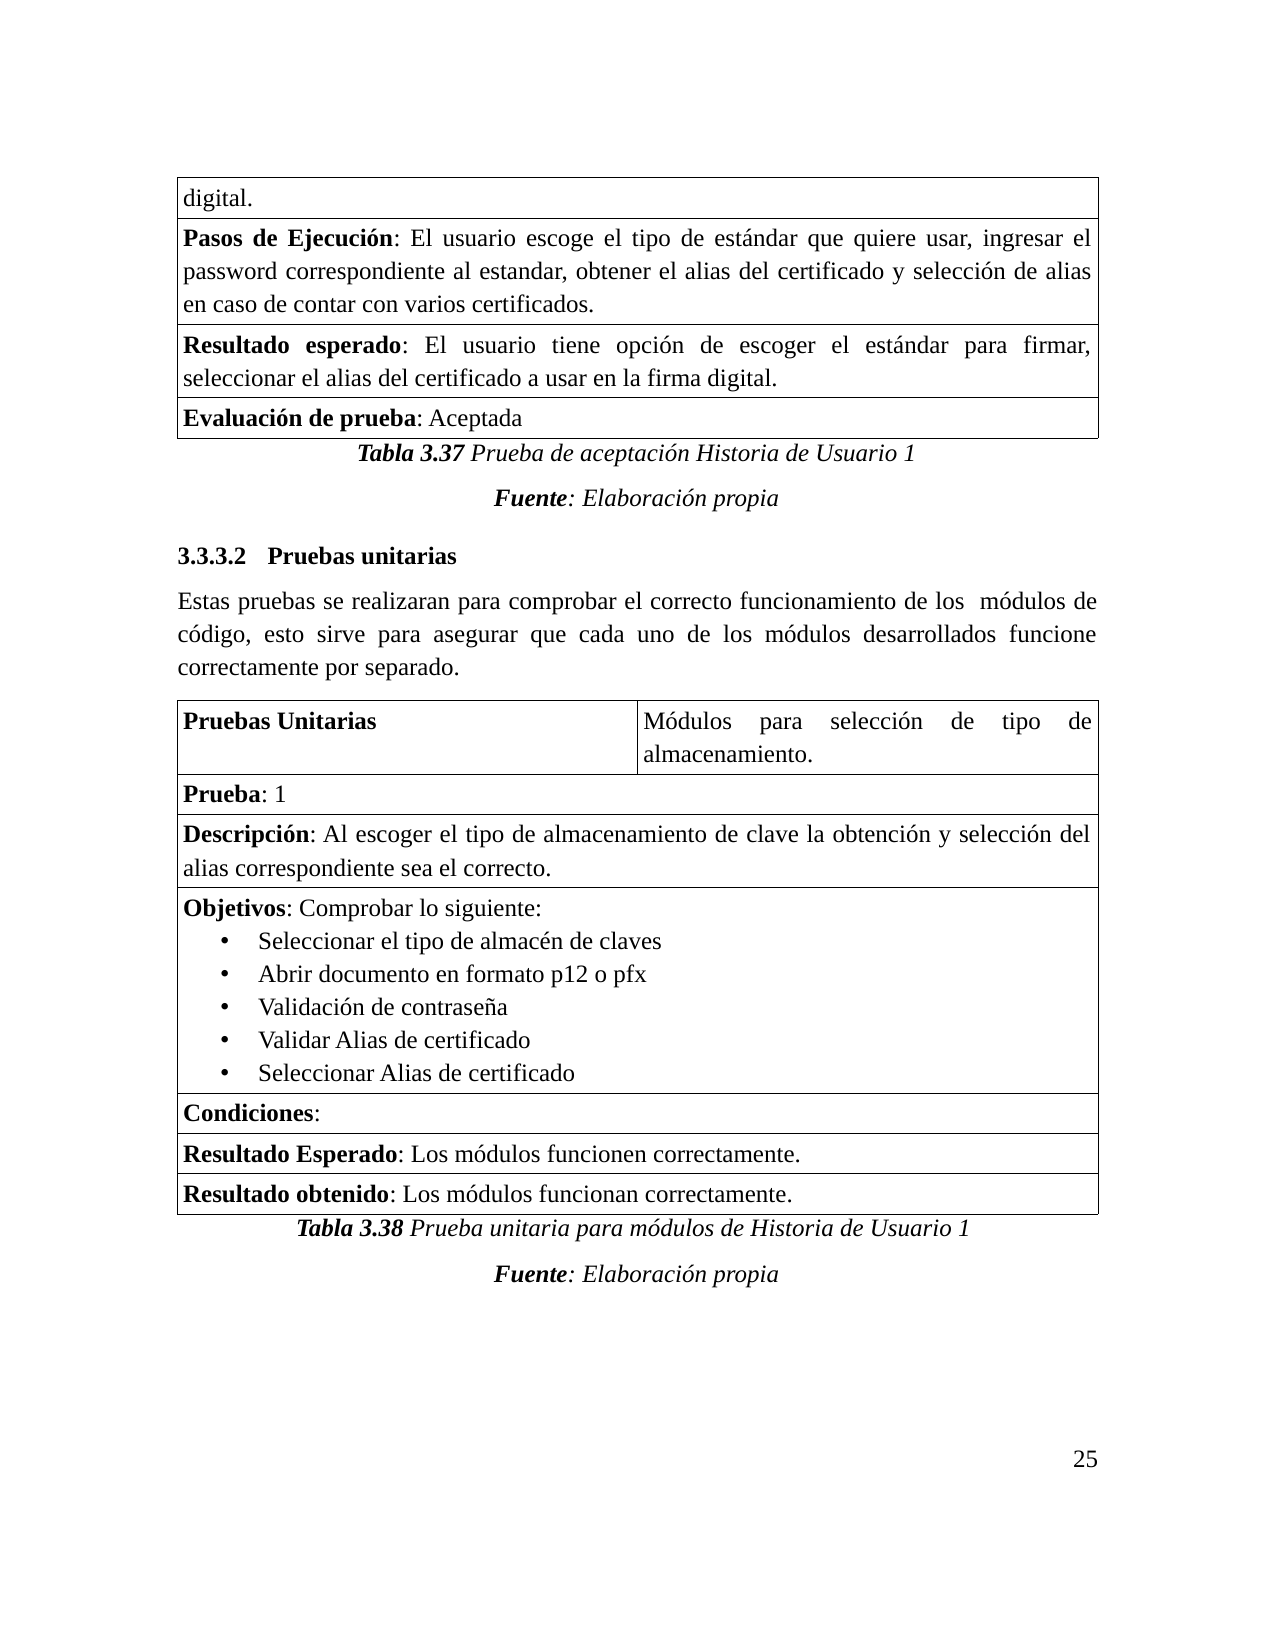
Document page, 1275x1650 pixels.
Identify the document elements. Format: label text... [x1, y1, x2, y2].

text Fuente: Elaboración propia [177, 1259, 1098, 1288]
table_cell Condiciones: [178, 1094, 1098, 1133]
table_cell Evaluación de prueba: Aceptada [178, 398, 1098, 437]
text Tabla 3.38 Prueba unitaria para módulos de Historia de Usuario 1 [177, 1215, 1098, 1242]
text Estas pruebas se realizaran para comprobar el correcto funcionamiento de los módulos de código, esto sirve para asegurar que cada uno de los módulos desarrollados funcione correctamente por separado. [177, 586, 1098, 681]
table_header Pruebas Unitarias [178, 701, 637, 773]
table_cell digital. [178, 178, 1098, 217]
table_cell Resultado esperado: El usuario tiene opción de escoger el estándar para firmar, seleccionar el alias del certificado a usar en la firma digital. [178, 325, 1098, 397]
table_cell Resultado obtenido: Los módulos funcionan correctamente. [178, 1174, 1098, 1213]
table_cell Pasos de Ejecución: El usuario escoge el tipo de estándar que quiere usar, ingresar el password correspondiente al estandar, obtener el alias del certificado y selección de alias en caso de contar con varios certificados. [178, 219, 1098, 324]
text Fuente: Elaboración propia [177, 483, 1098, 512]
table_cell Descripción: Al escoger el tipo de almacenamiento de clave la obtención y selección del alias correspondiente sea el correcto. [178, 815, 1098, 887]
subtitle Pruebas unitarias [177, 541, 1098, 570]
table_cell Resultado Esperado: Los módulos funcionen correctamente. [178, 1134, 1098, 1173]
table_cell Objetivos: Comprobar lo siguiente: Seleccionar el tipo de almacén de claves Abrir documento en formato p12 o pfx Validación de contraseña Validar Alias de certificado Seleccionar Alias de certificado [178, 888, 1098, 1092]
table_header Módulos para selección de tipo de almacenamiento. [638, 701, 1098, 773]
text Tabla 3.37 Prueba de aceptación Historia de Usuario 1 [177, 439, 1098, 466]
table_cell Prueba: 1 [178, 775, 1098, 814]
